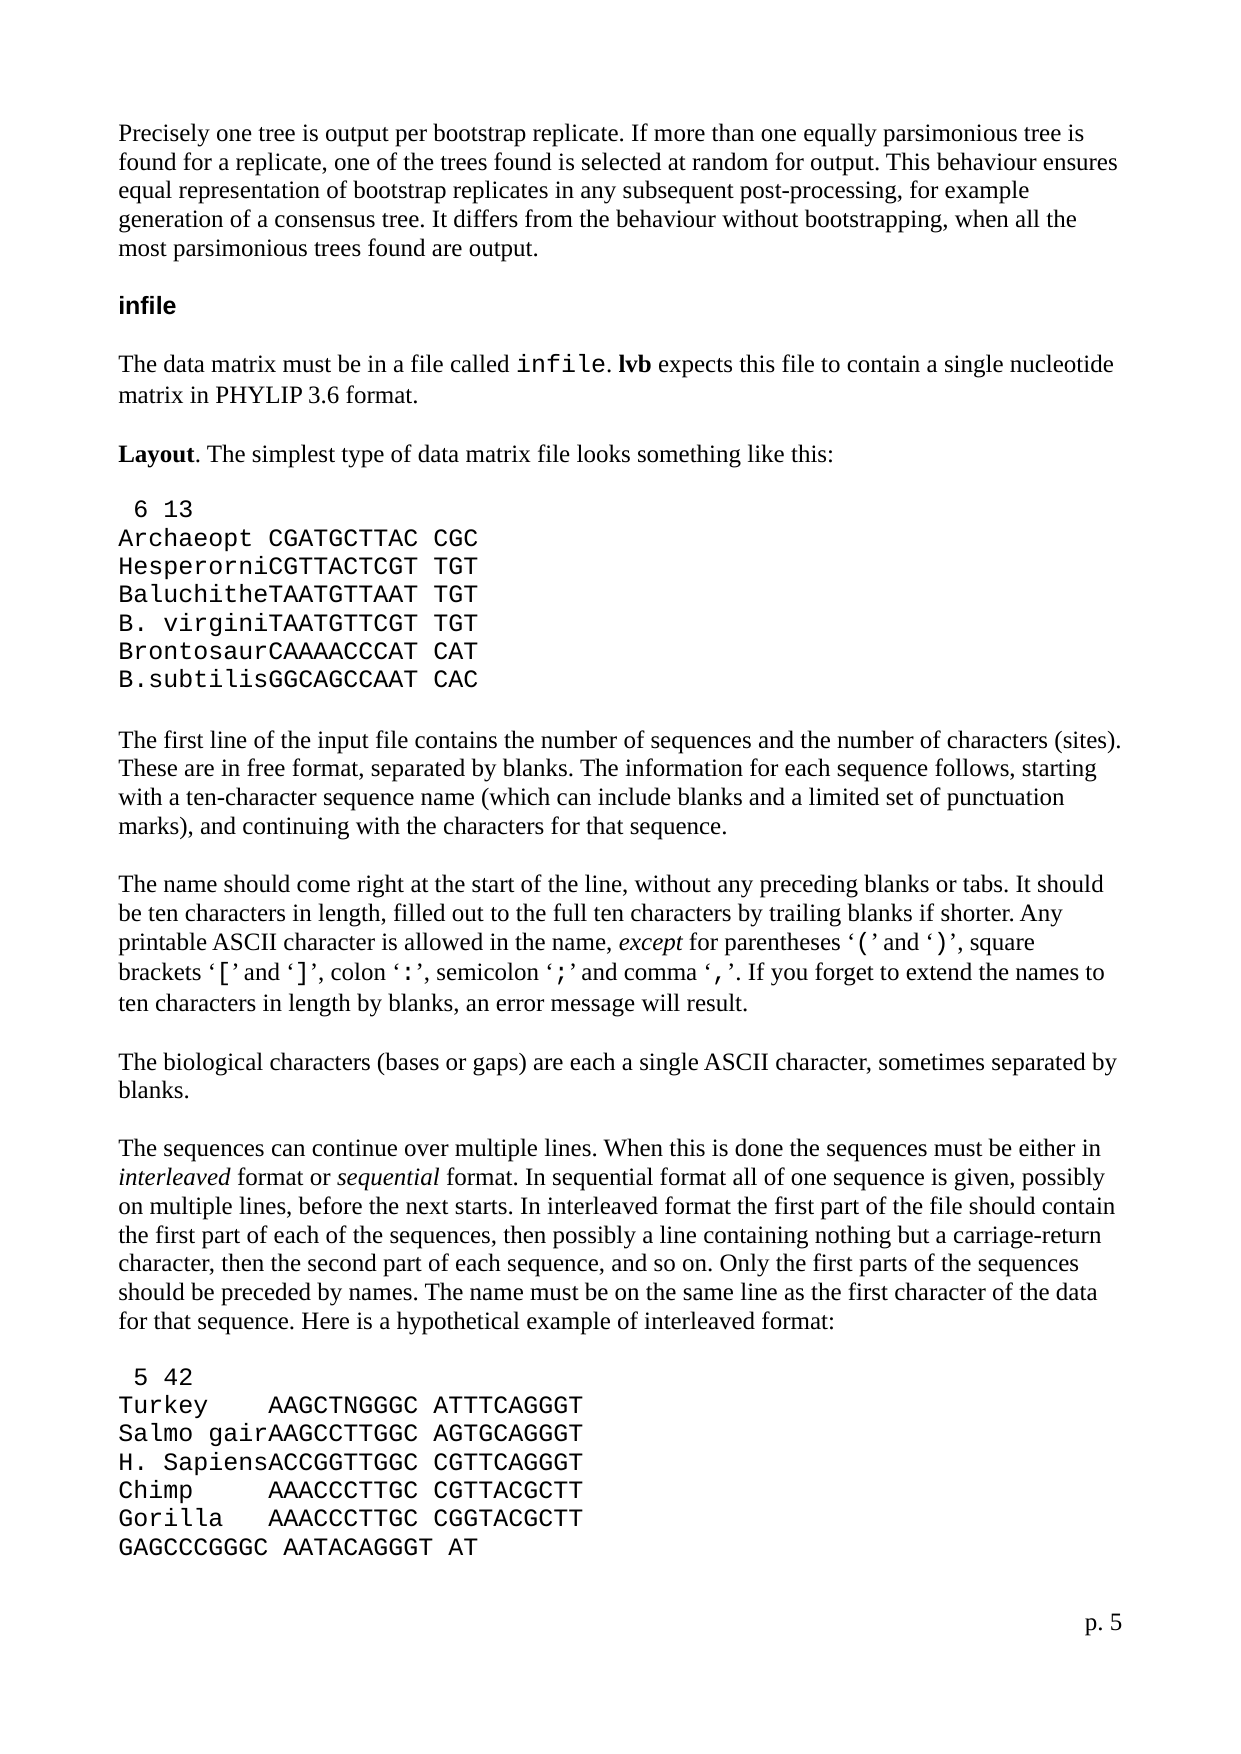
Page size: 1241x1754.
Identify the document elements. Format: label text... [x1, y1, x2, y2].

text 5 42 Turkey AAGCTNGGGC ATTTCAGGGT Salmo gairAAGCCTTGGC AGTGCAGGGT H. SapiensACCGGTTGGC CGTTCAGGGT Chimp AAACCCTTGC CGTTACGCTT Gorilla AAACCCTTGC CGGTACGCTT GAGCCCGGGC AATACAGGGT AT [118, 1364, 1122, 1563]
text The sequences can continue over multiple lines. When this is done the sequences must be either in interleaved format or sequential format. In sequential format all of one sequence is given, possibly on multiple lines, before the next starts. In interleaved format the first part of the file should contain the first part of each of the sequences, then possibly a line containing nothing but a carriage-return character, then the second part of each sequence, and so on. Only the first parts of the sequences should be preceded by names. The name must be on the same line as the first character of the data for that sequence. Here is a hypothetical example of interleaved format: [118, 1133, 1122, 1335]
text The name should come right at the start of the line, without any preceding blanks or tabs. It should be ten characters in length, filled out to the full ten characters by trailing blanks if shorter. Any printable ASCII character is allowed in the name, except for parentheses ‘(’ and ‘)’, square brackets ‘[’ and ‘]’, colon ‘:’, semicolon ‘;’ and comma ‘,’. If you forget to extend the names to ten characters in length by blanks, an error message will result. [118, 869, 1122, 1017]
text 6 13 Archaeopt CGATGCTTAC CGC HesperorniCGTTACTCGT TGT BaluchitheTAATGTTAAT TGT B. virginiTAATGTTCGT TGT BrontosaurCAAAACCCAT CAT B.subtilisGGCAGCCAAT CAC [118, 497, 1122, 695]
text The biological characters (bases or gaps) are each a single ASCII character, sometimes separated by blanks. [118, 1047, 1122, 1104]
text Precisely one tree is output per bootstrap replicate. If more than one equally parsimonious tree is found for a replicate, one of the trees found is selected at random for output. This behaviour ensures equal representation of bootstrap replicates in any subsequent post-processing, for example generation of a consensus tree. It differs from the behaviour without bootstrapping, when all the most parsimonious trees found are output. [118, 118, 1122, 262]
text The data matrix must be in a file called infile. lvb expects this file to contain a single nucleotide matrix in PHYLIP 3.6 format. [118, 349, 1122, 409]
text The first line of the input file contains the number of sequences and the number of characters (sites). These are in free format, separated by blanks. The information for each sequence follows, starting with a ten-character sequence name (which can include blanks and a limited set of punctuation marks), and continuing with the characters for that sequence. [118, 725, 1122, 840]
text Layout. The simplest type of data matrix file looks something like this: [118, 439, 1122, 467]
subtitle infile [118, 291, 1122, 320]
